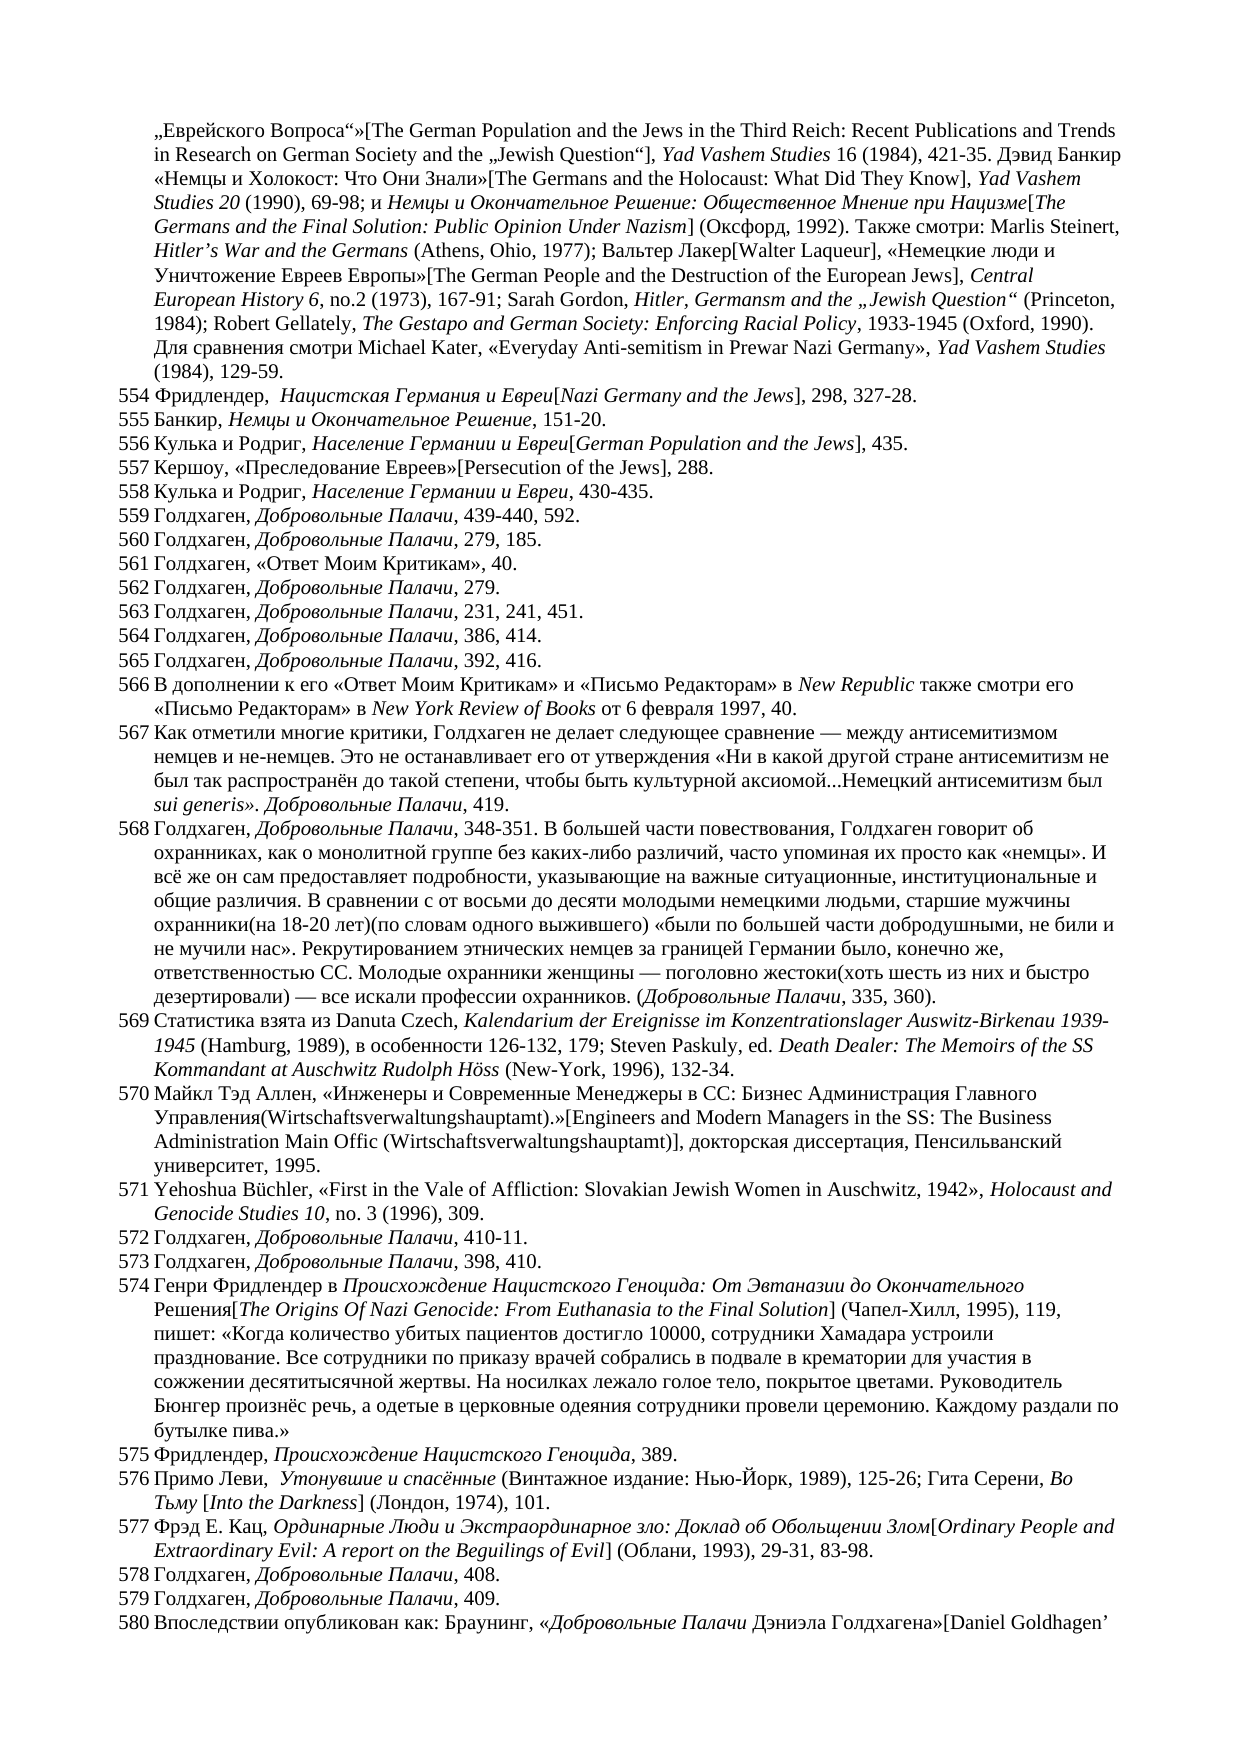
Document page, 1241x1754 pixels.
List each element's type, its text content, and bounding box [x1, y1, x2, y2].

text Голдхаген, Добровольные Палачи, 398, 410. [118, 1249, 1122, 1273]
text Голдхаген, Добровольные Палачи, 386, 414. [118, 623, 1122, 647]
text Голдхаген, Добровольные Палачи, 279, 185. [118, 527, 1122, 551]
text Голдхаген, Добровольные Палачи, 439-440, 592. [118, 503, 1122, 527]
text Кулька и Родриг, Население Германии и Евреи[German Population and the Jews], 435. [118, 431, 1122, 455]
text Голдхаген, Добровольные Палачи, 409. [118, 1586, 1122, 1610]
text Кершоу, «Преследование Евреев»[Persecution of the Jews], 288. [118, 455, 1122, 479]
text Голдхаген, Добровольные Палачи, 279. [118, 575, 1122, 599]
text „Еврейского Вопроса“»[The German Population and the Jews in the Third Reich: Recent Publications and Trends in Research on German Society and the „Jewish Question“], Yad Vashem Studies 16 (1984), 421-35. Дэвид Банкир «Немцы и Холокост: Что Они Знали»[The Germans and the Holocaust: What Did They Know], Yad Vashem Studies 20 (1990), 69-98; и Немцы и Окончательное Решение: Общественное Мнение при Нацизме[The Germans and the Final Solution: Public Opinion Under Nazism] (Оксфорд, 1992). Также смотри: Marlis Steinert, Hitler’s War and the Germans (Athens, Ohio, 1977); Вальтер Лакер[Walter Laqueur], «Немецкие люди и Уничтожение Евреев Европы»[The German People and the Destruction of the European Jews], Central European History 6, no.2 (1973), 167-91; Sarah Gordon, Hitler, Germansm and the „Jewish Question“ (Princeton, 1984); Robert Gellately, The Gestapo and German Society: Enforcing Racial Policy, 1933-1945 (Oxford, 1990). Для сравнения смотри Michael Kater, «Everyday Anti-semitism in Prewar Nazi Germany», Yad Vashem Studies (1984), 129-59. [118, 118, 1122, 383]
text Статистика взята из Danuta Czech, Kalendarium der Ereignisse im Konzentrationslager Auswitz-Birkenau 1939-1945 (Hamburg, 1989), в особенности 126-132, 179; Steven Paskuly, ed. Death Dealer: The Memoirs of the SS Kommandant at Auschwitz Rudolph Höss (New-York, 1996), 132-34. [118, 1008, 1122, 1081]
text Фридлендер, Нацистская Германия и Евреи[Nazi Germany and the Jews], 298, 327-28. [118, 383, 1122, 407]
text Генри Фридлендер в Происхождение Нацистского Геноцида: От Эвтаназии до Окончательного Решения[The Origins Of Nazi Genocide: From Euthanasia to the Final Solution] (Чапел-Хилл, 1995), 119, пишет: «Когда количество убитых пациентов достигло 10000, сотрудники Хамадара устроили празднование. Все сотрудники по приказу врачей собрались в подвале в крематории для участия в сожжении десятитысячной жертвы. На носилках лежало голое тело, покрытое цветами. Руководитель Бюнгер произнёс речь, а одетые в церковные одеяния сотрудники провели церемонию. Каждому раздали по бутылке пива.» [118, 1273, 1122, 1442]
text В дополнении к его «Ответ Моим Критикам» и «Письмо Редакторам» в New Republic также смотри его «Письмо Редакторам» в New York Review of Books от 6 февраля 1997, 40. [118, 672, 1122, 720]
text Голдхаген, «Ответ Моим Критикам», 40. [118, 551, 1122, 575]
text Yehoshua Büchler, «First in the Vale of Affliction: Slovakian Jewish Women in Auschwitz, 1942», Holocaust and Genocide Studies 10, no. 3 (1996), 309. [118, 1177, 1122, 1225]
text Голдхаген, Добровольные Палачи, 392, 416. [118, 647, 1122, 672]
text Голдхаген, Добровольные Палачи, 408. [118, 1562, 1122, 1586]
text Фридлендер, Происхождение Нацистского Геноцида, 389. [118, 1442, 1122, 1466]
text Голдхаген, Добровольные Палачи, 410-11. [118, 1225, 1122, 1249]
text Банкир, Немцы и Окончательное Решение, 151-20. [118, 407, 1122, 431]
text Как отметили многие критики, Голдхаген не делает следующее сравнение — между антисемитизмом немцев и не-немцев. Это не останавливает его от утверждения «Ни в какой другой стране антисемитизм не был так распространён до такой степени, чтобы быть культурной аксиомой...Немецкий антисемитизм был sui generis». Добровольные Палачи, 419. [118, 720, 1122, 816]
text Фрэд Е. Кац, Ординарные Люди и Экстраординарное зло: Доклад об Обольщении Злом[Ordinary People and Extraordinary Evil: A report on the Beguilings of Evil] (Облани, 1993), 29-31, 83-98. [118, 1514, 1122, 1562]
text Кулька и Родриг, Население Германии и Евреи, 430-435. [118, 479, 1122, 503]
text Примо Леви, Утонувшие и спасённые (Винтажное издание: Нью-Йорк, 1989), 125-26; Гита Серени, Во Тьму [Into the Darkness] (Лондон, 1974), 101. [118, 1466, 1122, 1514]
text Голдхаген, Добровольные Палачи, 348-351. В большей части повествования, Голдхаген говорит об охранниках, как о монолитной группе без каких-либо различий, часто упоминая их просто как «немцы». И всё же он сам предоставляет подробности, указывающие на важные ситуационные, институциональные и общие различия. В сравнении с от восьми до десяти молодыми немецкими людьми, старшие мужчины охранники(на 18-20 лет)(по словам одного выжившего) «были по большей части добродушными, не били и не мучили нас». Рекрутированием этнических немцев за границей Германии было, конечно же, ответственностью СС. Молодые охранники женщины — поголовно жестоки(хоть шесть из них и быстро дезертировали) — все искали профессии охранников. (Добровольные Палачи, 335, 360). [118, 816, 1122, 1008]
text Майкл Тэд Аллен, «Инженеры и Современные Менеджеры в СС: Бизнес Администрация Главного Управления(Wirtschaftsverwaltungshauptamt).»[Engineers and Modern Managers in the SS: The Business Administration Main Offic (Wirtschaftsverwaltungshauptamt)], докторская диссертация, Пенсильванский университет, 1995. [118, 1081, 1122, 1177]
text Впоследствии опубликован как: Браунинг, «Добровольные Палачи Дэниэла Голдхагена»[Daniel Goldhagen’ [118, 1610, 1122, 1634]
text Голдхаген, Добровольные Палачи, 231, 241, 451. [118, 599, 1122, 623]
